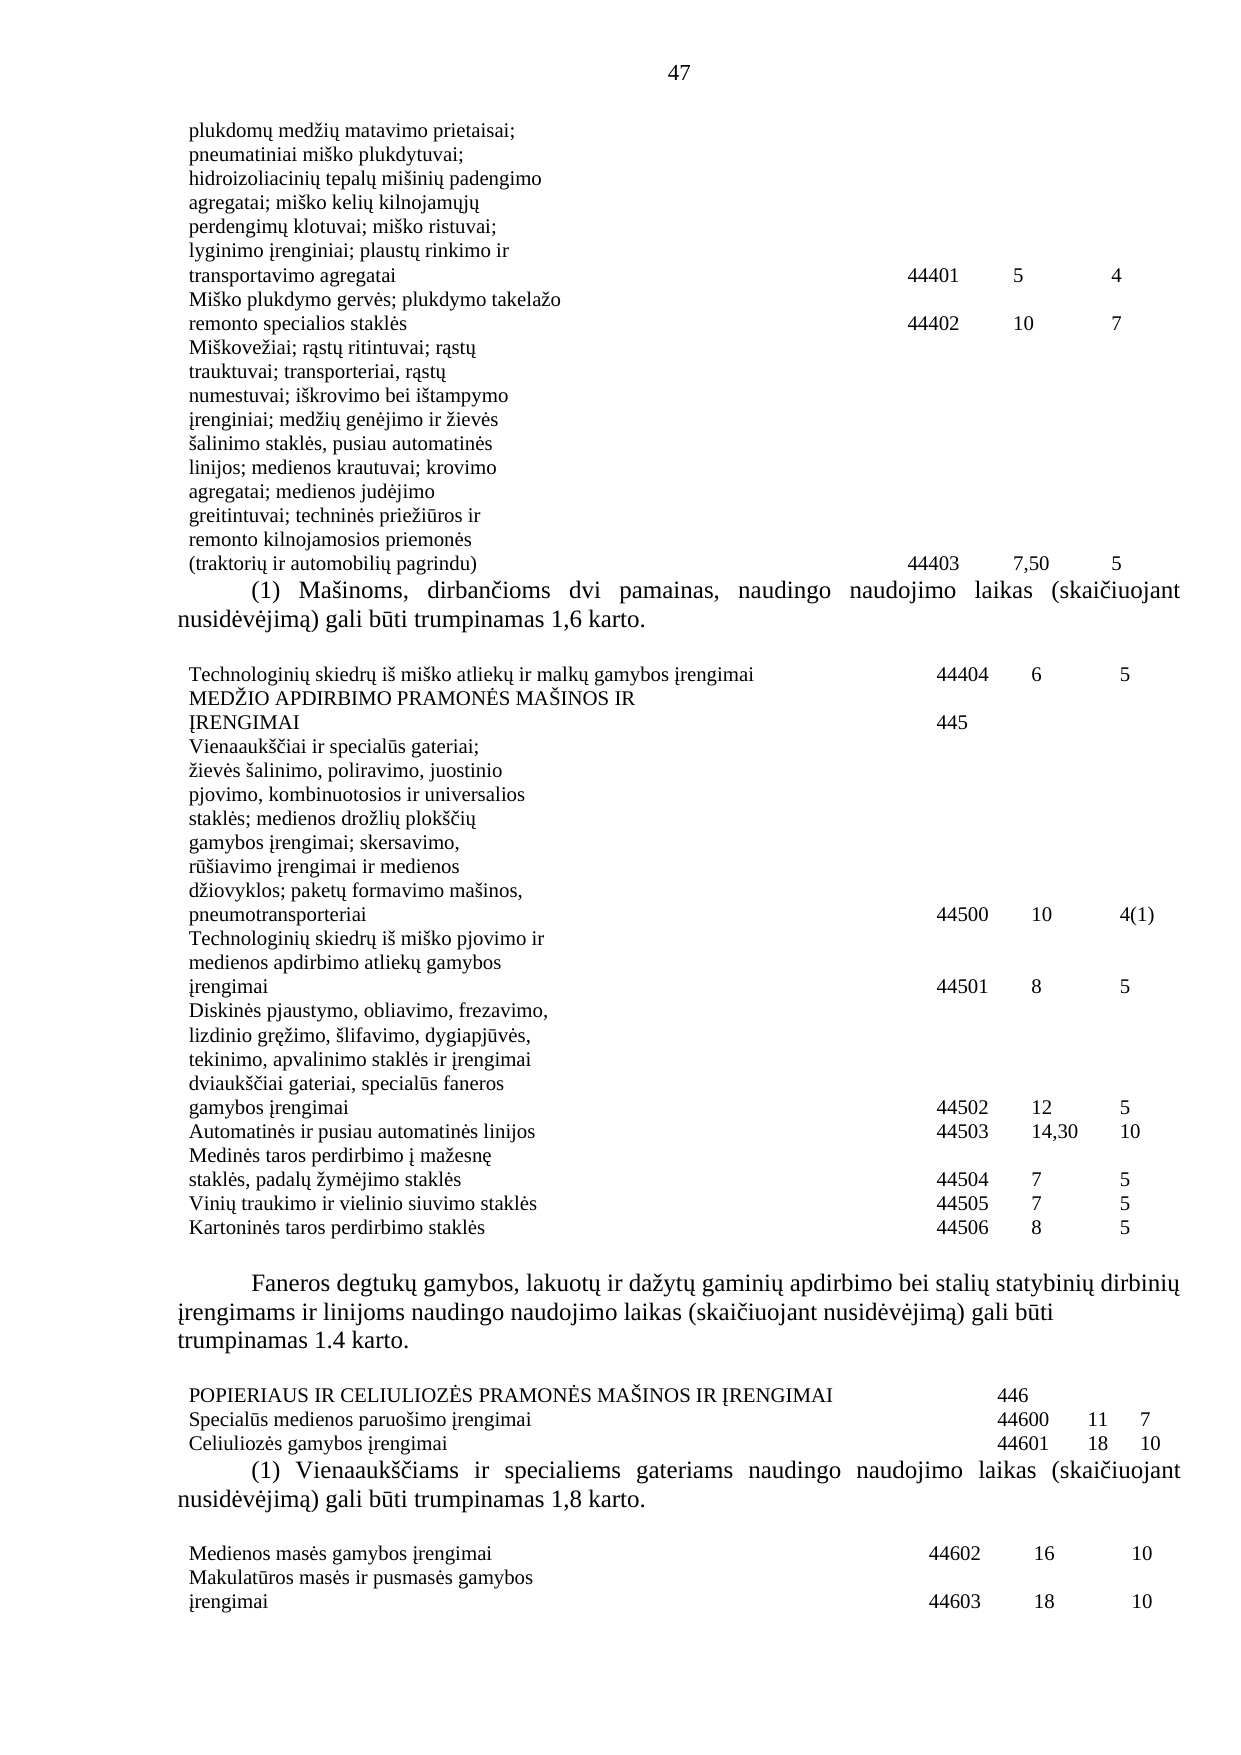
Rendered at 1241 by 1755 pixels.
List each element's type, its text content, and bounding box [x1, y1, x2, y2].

table_cell 44600 [986, 1407, 1076, 1431]
table_cell 5 [1002, 263, 1100, 287]
table_cell 10 [1120, 1589, 1181, 1613]
table_cell [1100, 503, 1181, 527]
table_cell lizdinio gręžimo, šlifavimo, dygiapjūvės, [177, 1023, 925, 1047]
table_cell [1100, 407, 1181, 431]
table_cell 12 [1020, 1095, 1108, 1119]
table_cell [1002, 142, 1100, 166]
table_cell numestuvai; iškrovimo bei ištampymo [177, 383, 896, 407]
table_cell [896, 335, 1002, 359]
table_cell [896, 214, 1002, 238]
table_cell 44502 [925, 1095, 1020, 1119]
table_cell Specialūs medienos paruošimo įrengimai [177, 1407, 986, 1431]
table_header [1076, 1383, 1128, 1407]
table_cell 10 [1129, 1431, 1181, 1455]
table_cell 5 [1100, 551, 1181, 575]
table_cell pneumotransporteriai [177, 902, 925, 926]
table_cell [1108, 758, 1181, 782]
table_cell [1002, 287, 1100, 311]
table_cell [1108, 926, 1181, 950]
table_cell 8 [1020, 974, 1108, 998]
table_cell 44501 [925, 974, 1020, 998]
table_cell [896, 455, 1002, 479]
table_cell perdengimų klotuvai; miško ristuvai; [177, 214, 896, 238]
table_cell [1020, 758, 1108, 782]
table_cell [1108, 710, 1181, 734]
table_cell [1100, 214, 1181, 238]
table_cell 5 [1108, 1167, 1181, 1191]
text (1) Vienaaukščiams ir specialiems gateriams naudingo naudojimo laikas (skaičiuojant nusidėvėjimą) gali būti trumpinamas 1,8 karto. [177, 1455, 1181, 1512]
table_cell [1100, 455, 1181, 479]
table_cell 44505 [925, 1191, 1020, 1215]
table_cell Medinės taros perdirbimo į mažesnę [177, 1143, 925, 1167]
table_cell [925, 1071, 1020, 1095]
table_cell linijos; medienos krautuvai; krovimo [177, 455, 896, 479]
table_cell [1002, 190, 1100, 214]
table_cell ĮRENGIMAI [177, 710, 925, 734]
table_cell [1020, 926, 1108, 950]
text Faneros degtukų gamybos, lakuotų ir dažytų gaminių apdirbimo bei stalių statybinių dirbinių įrengimams ir linijoms naudingo naudojimo laikas (skaičiuojant nusidėvėjimą) gali būti trumpinamas 1.4 karto. [177, 1268, 1181, 1354]
table_cell [1023, 1565, 1120, 1589]
table_cell 445 [925, 710, 1020, 734]
table_cell Miško plukdymo gervės; plukdymo takelažo [177, 287, 896, 311]
table_cell [925, 758, 1020, 782]
table_cell 18 [1076, 1431, 1128, 1455]
table_cell [896, 359, 1002, 383]
table_cell Miškovežiai; rąstų ritintuvai; rąstų [177, 335, 896, 359]
table_cell Kartoninės taros perdirbimo staklės [177, 1215, 925, 1239]
table_cell [1020, 830, 1108, 854]
table_cell medienos apdirbimo atliekų gamybos [177, 950, 925, 974]
table_cell [1002, 118, 1100, 142]
table_cell 5 [1108, 974, 1181, 998]
table_cell [896, 239, 1002, 262]
table_cell [1108, 1071, 1181, 1095]
table_cell [1108, 734, 1181, 758]
table_cell agregatai; miško kelių kilnojamųjų [177, 190, 896, 214]
table_cell [925, 806, 1020, 830]
table_cell [1100, 287, 1181, 311]
table_cell staklės; medienos drožlių plokščių [177, 806, 925, 830]
table_cell gamybos įrengimai [177, 1095, 925, 1119]
table_header [1129, 1383, 1181, 1407]
table_header 44602 [918, 1541, 1022, 1565]
table_cell 44401 [896, 263, 1002, 287]
table_cell [896, 479, 1002, 503]
table_cell [1002, 479, 1100, 503]
table_cell šalinimo staklės, pusiau automatinės [177, 431, 896, 455]
table_cell tekinimo, apvalinimo staklės ir įrengimai [177, 1047, 925, 1071]
table_cell 18 [1023, 1589, 1120, 1613]
table_cell [1002, 407, 1100, 431]
table_cell [1020, 1023, 1108, 1047]
table_cell [1020, 782, 1108, 806]
table_cell 44603 [918, 1589, 1022, 1613]
table_cell [925, 950, 1020, 974]
table_cell [1100, 527, 1181, 551]
table_cell remonto kilnojamosios priemonės [177, 527, 896, 551]
table_cell žievės šalinimo, poliravimo, juostinio [177, 758, 925, 782]
table_cell [1108, 999, 1181, 1022]
table_cell 7 [1129, 1407, 1181, 1431]
table_cell transportavimo agregatai [177, 263, 896, 287]
table_cell įrenginiai; medžių genėjimo ir žievės [177, 407, 896, 431]
table_cell [896, 118, 1002, 142]
table_header Technologinių skiedrų iš miško atliekų ir malkų gamybos įrengimai [177, 662, 925, 686]
table_cell [1020, 854, 1108, 878]
table_cell staklės, padalų žymėjimo staklės [177, 1167, 925, 1191]
table_cell [925, 1023, 1020, 1047]
table_cell įrengimai [177, 974, 925, 998]
table_cell [1020, 806, 1108, 830]
table_cell 5 [1108, 1191, 1181, 1215]
table_cell [1002, 431, 1100, 455]
table_cell gamybos įrengimai; skersavimo, [177, 830, 925, 854]
table_cell [1100, 118, 1181, 142]
table_header 446 [986, 1383, 1076, 1407]
table_cell 44503 [925, 1119, 1020, 1143]
table_cell 7 [1100, 311, 1181, 335]
table_cell 8 [1020, 1215, 1108, 1239]
table_cell Automatinės ir pusiau automatinės linijos [177, 1119, 925, 1143]
table_cell 7 [1020, 1167, 1108, 1191]
table_cell [896, 383, 1002, 407]
table_cell [1100, 239, 1181, 262]
table_cell [925, 734, 1020, 758]
table_cell [896, 166, 1002, 190]
table_cell [896, 407, 1002, 431]
table_cell [925, 999, 1020, 1022]
table_cell 7 [1020, 1191, 1108, 1215]
table_cell [1020, 950, 1108, 974]
table_cell [1020, 686, 1108, 710]
table_cell [1108, 950, 1181, 974]
table_cell [1108, 830, 1181, 854]
table_cell [1020, 999, 1108, 1022]
table_cell pneumatiniai miško plukdytuvai; [177, 142, 896, 166]
table_cell 44601 [986, 1431, 1076, 1455]
table_cell trauktuvai; transporteriai, rąstų [177, 359, 896, 383]
table_cell 4(1) [1108, 902, 1181, 926]
table_cell [1108, 806, 1181, 830]
table_cell 10 [1002, 311, 1100, 335]
table_cell agregatai; medienos judėjimo [177, 479, 896, 503]
table_cell [1120, 1565, 1181, 1589]
table_cell [1020, 1143, 1108, 1167]
table_cell dviaukščiai gateriai, specialūs faneros [177, 1071, 925, 1095]
table_cell [925, 686, 1020, 710]
table_cell [896, 431, 1002, 455]
table_cell [896, 190, 1002, 214]
table_cell 5 [1108, 1215, 1181, 1239]
table_cell 44403 [896, 551, 1002, 575]
table_cell 10 [1020, 902, 1108, 926]
table_header Medienos masės gamybos įrengimai [177, 1541, 917, 1565]
table_cell 5 [1108, 1095, 1181, 1119]
table_cell Vinių traukimo ir vielinio siuvimo staklės [177, 1191, 925, 1215]
table_header 16 [1023, 1541, 1120, 1565]
table_cell 7,50 [1002, 551, 1100, 575]
table_cell [896, 142, 1002, 166]
table_cell 44504 [925, 1167, 1020, 1191]
table_cell 11 [1076, 1407, 1128, 1431]
table_cell [1100, 335, 1181, 359]
table_cell [1020, 1071, 1108, 1095]
table_cell pjovimo, kombinuotosios ir universalios [177, 782, 925, 806]
table_cell [925, 1047, 1020, 1071]
table_cell [1020, 734, 1108, 758]
table_cell [1020, 1047, 1108, 1071]
table_header 5 [1108, 662, 1181, 686]
table_cell [1002, 527, 1100, 551]
table_cell džiovyklos; paketų formavimo mašinos, [177, 878, 925, 902]
table_cell [925, 782, 1020, 806]
table_cell 10 [1108, 1119, 1181, 1143]
table_cell [896, 287, 1002, 311]
table_cell [1108, 1023, 1181, 1047]
table_cell [1100, 142, 1181, 166]
table_cell Makulatūros masės ir pusmasės gamybos [177, 1565, 917, 1589]
table_cell Celiuliozės gamybos įrengimai [177, 1431, 986, 1455]
table_cell [925, 854, 1020, 878]
table_cell 44500 [925, 902, 1020, 926]
table_cell [1108, 686, 1181, 710]
table_cell [1108, 854, 1181, 878]
table_cell [1108, 878, 1181, 902]
table_cell remonto specialios staklės [177, 311, 896, 335]
table_cell [918, 1565, 1022, 1589]
table_cell įrengimai [177, 1589, 917, 1613]
table_cell [1002, 455, 1100, 479]
table_cell [1108, 1143, 1181, 1167]
table_cell 44506 [925, 1215, 1020, 1239]
table_cell [1002, 214, 1100, 238]
table_cell [896, 503, 1002, 527]
table_cell plukdomų medžių matavimo prietaisai; [177, 118, 896, 142]
table_cell lyginimo įrenginiai; plaustų rinkimo ir [177, 239, 896, 262]
table_cell Technologinių skiedrų iš miško pjovimo ir [177, 926, 925, 950]
table_cell [925, 878, 1020, 902]
table_header 44404 [925, 662, 1020, 686]
table_cell [1100, 383, 1181, 407]
table_cell 14,30 [1020, 1119, 1108, 1143]
table_cell Diskinės pjaustymo, obliavimo, frezavimo, [177, 999, 925, 1022]
table_cell [1100, 479, 1181, 503]
table_cell [1100, 166, 1181, 190]
table_cell [1020, 710, 1108, 734]
text (1) Mašinoms, dirbančioms dvi pamainas, naudingo naudojimo laikas (skaičiuojant nusidėvėjimą) gali būti trumpinamas 1,6 karto. [177, 575, 1181, 633]
table_cell [1002, 239, 1100, 262]
table_header 10 [1120, 1541, 1181, 1565]
table_cell [1002, 359, 1100, 383]
table_cell [1100, 190, 1181, 214]
table_cell [896, 527, 1002, 551]
table_cell [1002, 335, 1100, 359]
table_cell [925, 830, 1020, 854]
table_cell [1020, 878, 1108, 902]
table_cell [1108, 782, 1181, 806]
table_cell [1002, 383, 1100, 407]
table_cell greitintuvai; techninės priežiūros ir [177, 503, 896, 527]
table_cell 44402 [896, 311, 1002, 335]
table_cell 4 [1100, 263, 1181, 287]
table_cell MEDŽIO APDIRBIMO PRAMONĖS MAŠINOS IR [177, 686, 925, 710]
table_cell [1108, 1047, 1181, 1071]
table_cell [1002, 166, 1100, 190]
table_cell (traktorių ir automobilių pagrindu) [177, 551, 896, 575]
table_cell Vienaaukščiai ir specialūs gateriai; [177, 734, 925, 758]
table_cell [1100, 359, 1181, 383]
table_cell [925, 926, 1020, 950]
table_cell rūšiavimo įrengimai ir medienos [177, 854, 925, 878]
table_cell [1002, 503, 1100, 527]
table_cell [1100, 431, 1181, 455]
table_cell [925, 1143, 1020, 1167]
table_header 6 [1020, 662, 1108, 686]
table_cell hidroizoliacinių tepalų mišinių padengimo [177, 166, 896, 190]
table_header POPIERIAUS IR CELIULIOZĖS PRAMONĖS MAŠINOS IR ĮRENGIMAI [177, 1383, 986, 1407]
